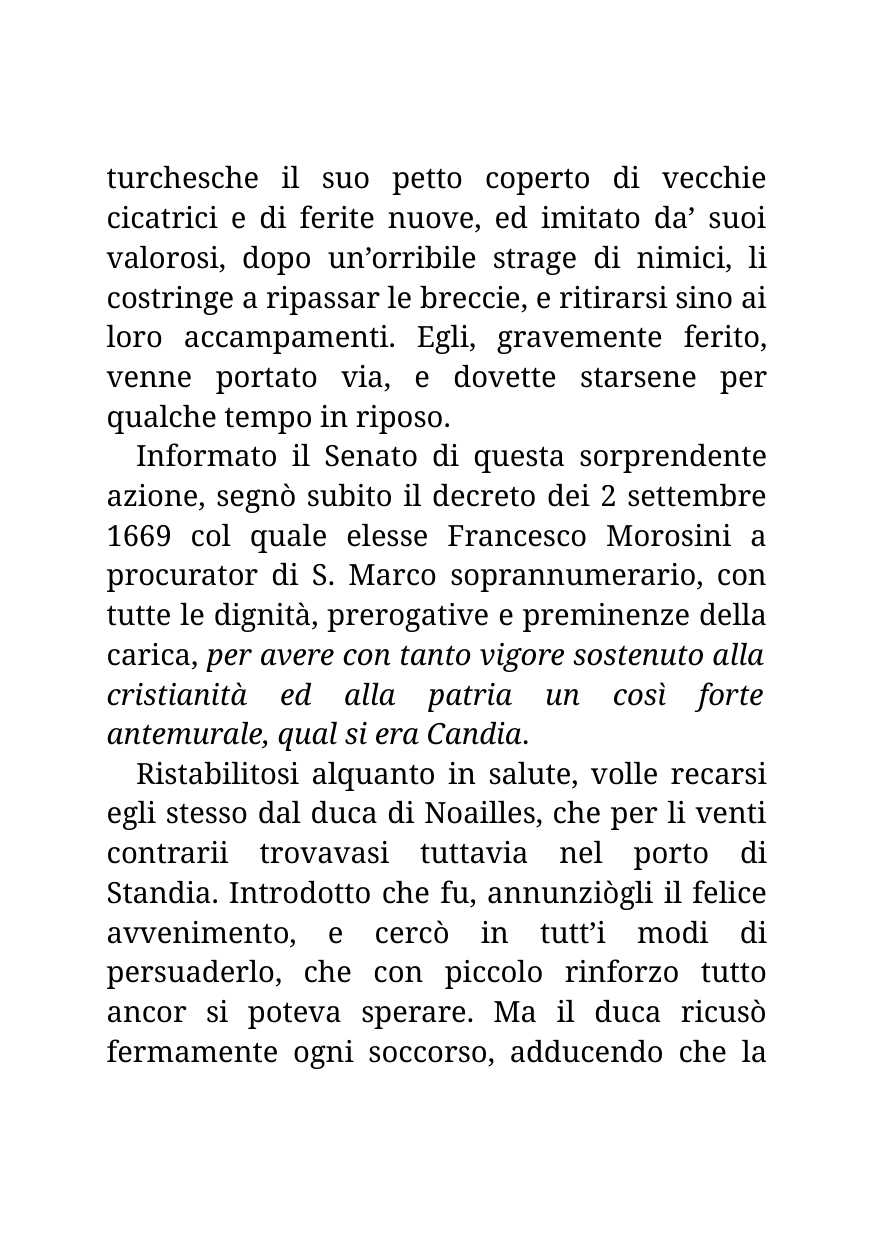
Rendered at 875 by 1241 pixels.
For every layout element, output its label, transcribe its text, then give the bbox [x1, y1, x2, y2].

text Informato il Senato di questa sorprendente azione, segnò subito il decreto dei 2 settembre 1669 col quale elesse Francesco Morosini a procurator di S. Marco soprannumerario, con tutte le dignità, prerogative e preminenze della carica, per avere con tanto vigore sostenuto alla cristianità ed alla patria un così forte antemurale, qual si era Candia. [106, 436, 768, 753]
text Ristabilitosi alquanto in salute, volle recarsi egli stesso dal duca di Noailles, che per li venti contrarii trovavasi tuttavia nel porto di Standia. Introdotto che fu, annunziògli il felice avvenimento, e cercò in tutt’i modi di persuaderlo, che con piccolo rinforzo tutto ancor si poteva sperare. Ma il duca ricusò fermamente ogni soccorso, adducendo che la [106, 753, 768, 1071]
text turchesche il suo petto coperto di vecchie cicatrici e di ferite nuove, ed imitato da’ suoi valorosi, dopo un’orribile strage di nimici, li costringe a ripassar le breccie, e ritirarsi sino ai loro accampamenti. Egli, gravemente ferito, venne portato via, e dovette starsene per qualche tempo in riposo. [106, 158, 768, 436]
